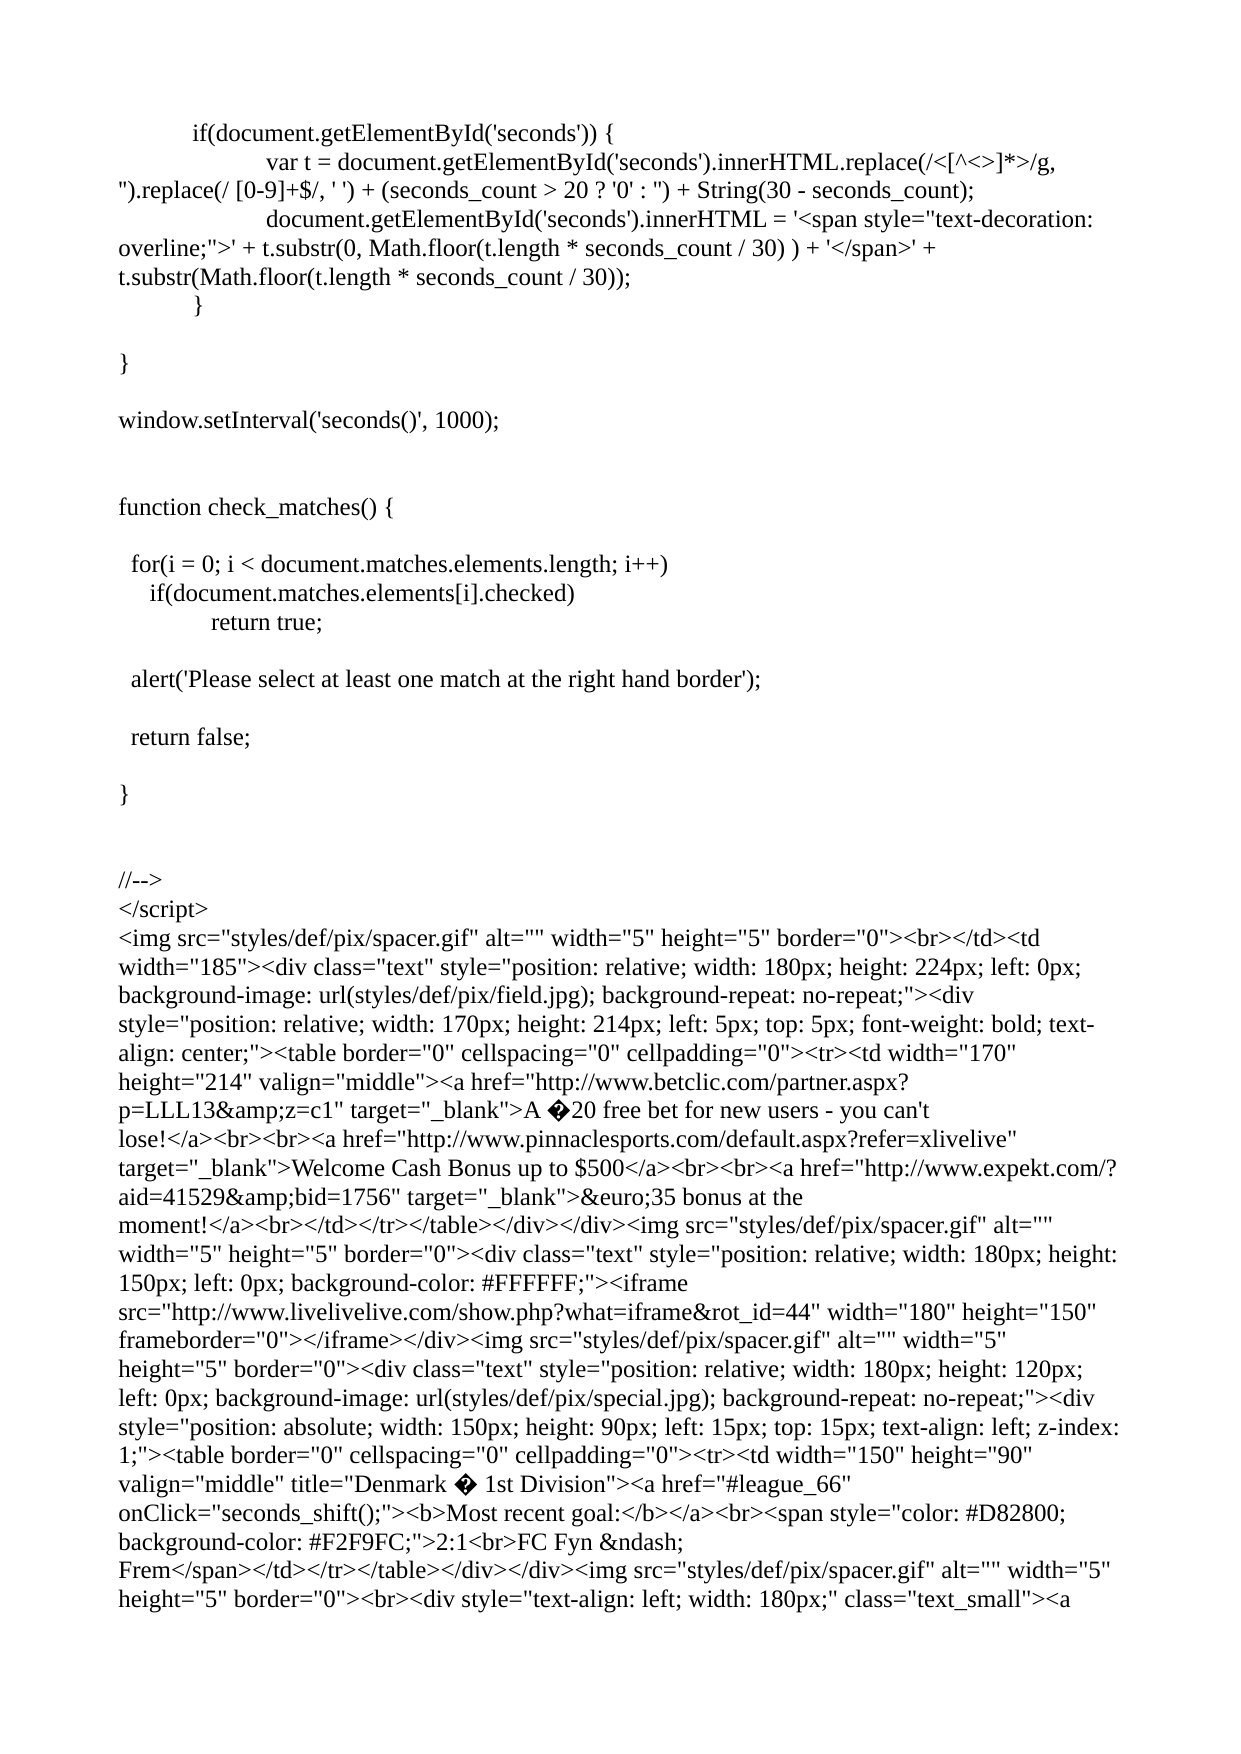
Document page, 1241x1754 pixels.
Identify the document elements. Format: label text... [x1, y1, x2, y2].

text } [118, 348, 1122, 377]
text document.getElementById('seconds').innerHTML = '<span style="text-decoration: overline;">' + t.substr(0, Math.floor(t.length * seconds_count / 30) ) + '</span>' + t.substr(Math.floor(t.length * seconds_count / 30)); [118, 204, 1122, 291]
text //--> [118, 866, 1122, 894]
text return false; [118, 722, 1122, 751]
text var t = document.getElementById('seconds').innerHTML.replace(/<[^<>]*>/g, '').replace(/ [0-9]+$/, ' ') + (seconds_count > 20 ? '0' : '') + String(30 - seconds_count); [118, 147, 1122, 204]
text <img src="styles/def/pix/spacer.gif" alt="" width="5" height="5" border="0"><br></td><td width="185"><div class="text" style="position: relative; width: 180px; height: 224px; left: 0px; background-image: url(styles/def/pix/field.jpg); background-repeat: no-repeat;"><div style="position: relative; width: 170px; height: 214px; left: 5px; top: 5px; font-weight: bold; text-align: center;"><table border="0" cellspacing="0" cellpadding="0"><tr><td width="170" height="214" valign="middle"><a href="http://www.betclic.com/partner.aspx?p=LLL13&amp;z=c1" target="_blank">A �20 free bet for new users - you can't lose!</a><br><br><a href="http://www.pinnaclesports.com/default.aspx?refer=xlivelive" target="_blank">Welcome Cash Bonus up to $500</a><br><br><a href="http://www.expekt.com/?aid=41529&amp;bid=1756" target="_blank">&euro;35 bonus at the moment!</a><br></td></tr></table></div></div><img src="styles/def/pix/spacer.gif" alt="" width="5" height="5" border="0"><div class="text" style="position: relative; width: 180px; height: 150px; left: 0px; background-color: #FFFFFF;"><iframe src="http://www.livelivelive.com/show.php?what=iframe&rot_id=44" width="180" height="150" frameborder="0"></iframe></div><img src="styles/def/pix/spacer.gif" alt="" width="5" height="5" border="0"><div class="text" style="position: relative; width: 180px; height: 120px; left: 0px; background-image: url(styles/def/pix/special.jpg); background-repeat: no-repeat;"><div style="position: absolute; width: 150px; height: 90px; left: 15px; top: 15px; text-align: left; z-index: 1;"><table border="0" cellspacing="0" cellpadding="0"><tr><td width="150" height="90" valign="middle" title="Denmark � 1st Division"><a href="#league_66" onClick="seconds_shift();"><b>Most recent goal:</b></a><br><span style="color: #D82800; background-color: #F2F9FC;">2:1<br>FC Fyn &ndash; Frem</span></td></tr></table></div></div><img src="styles/def/pix/spacer.gif" alt="" width="5" height="5" border="0"><br><div style="text-align: left; width: 180px;" class="text_small"><a [118, 923, 1122, 1613]
text return true; [118, 607, 1122, 636]
text if(document.matches.elements[i].checked) [118, 578, 1122, 607]
text if(document.getElementById('seconds')) { [118, 118, 1122, 147]
text } [118, 779, 1122, 808]
text window.setInterval('seconds()', 1000); [118, 406, 1122, 434]
text alert('Please select at least one match at the right hand border'); [118, 664, 1122, 693]
text } [118, 291, 1122, 319]
text </script> [118, 894, 1122, 923]
text for(i = 0; i < document.matches.elements.length; i++) [118, 549, 1122, 578]
text function check_matches() { [118, 492, 1122, 521]
